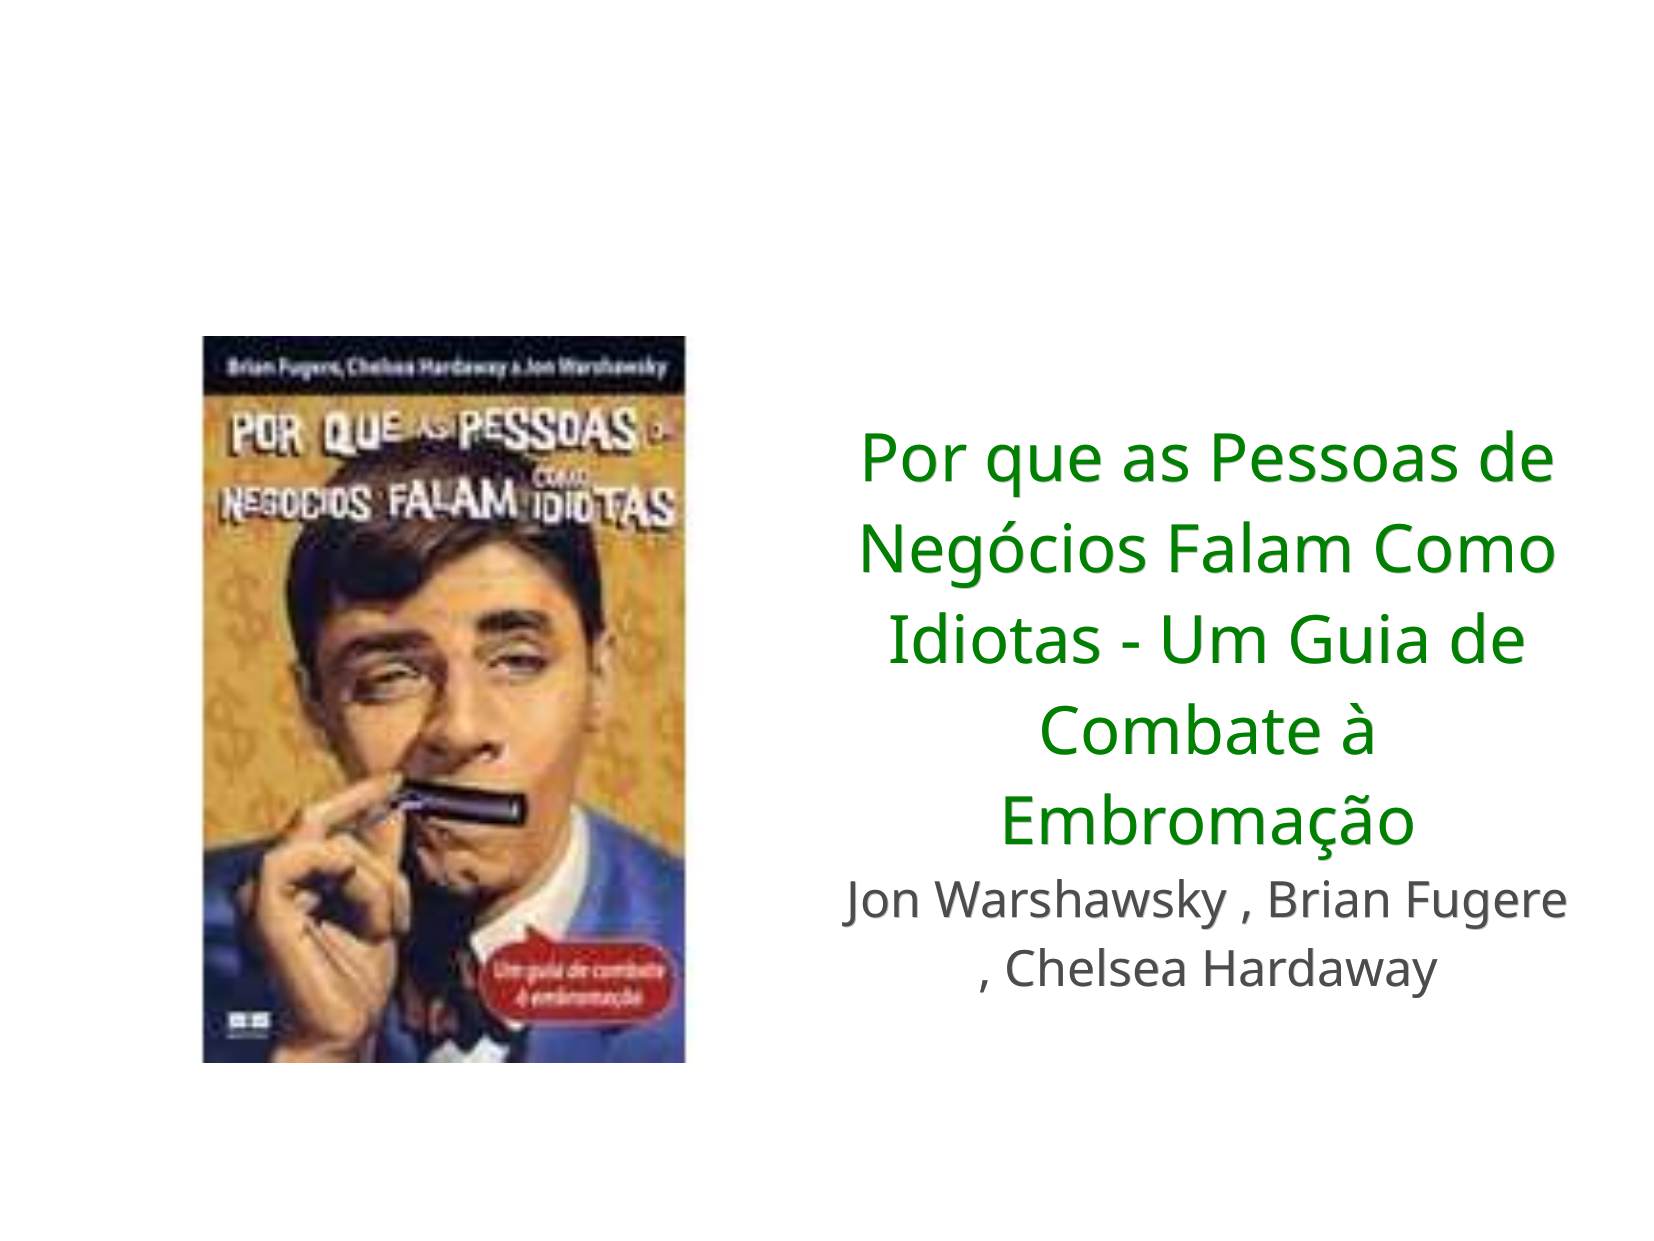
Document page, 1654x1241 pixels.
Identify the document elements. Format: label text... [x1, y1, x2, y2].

list Por que as Pessoas de Negócios Falam Como Idiotas - Um Guia de Combate à Embromação Jon Warshawsky , Brian Fugere , Chelsea Hardaway [845, 290, 1572, 1109]
picture [82, 336, 809, 1063]
